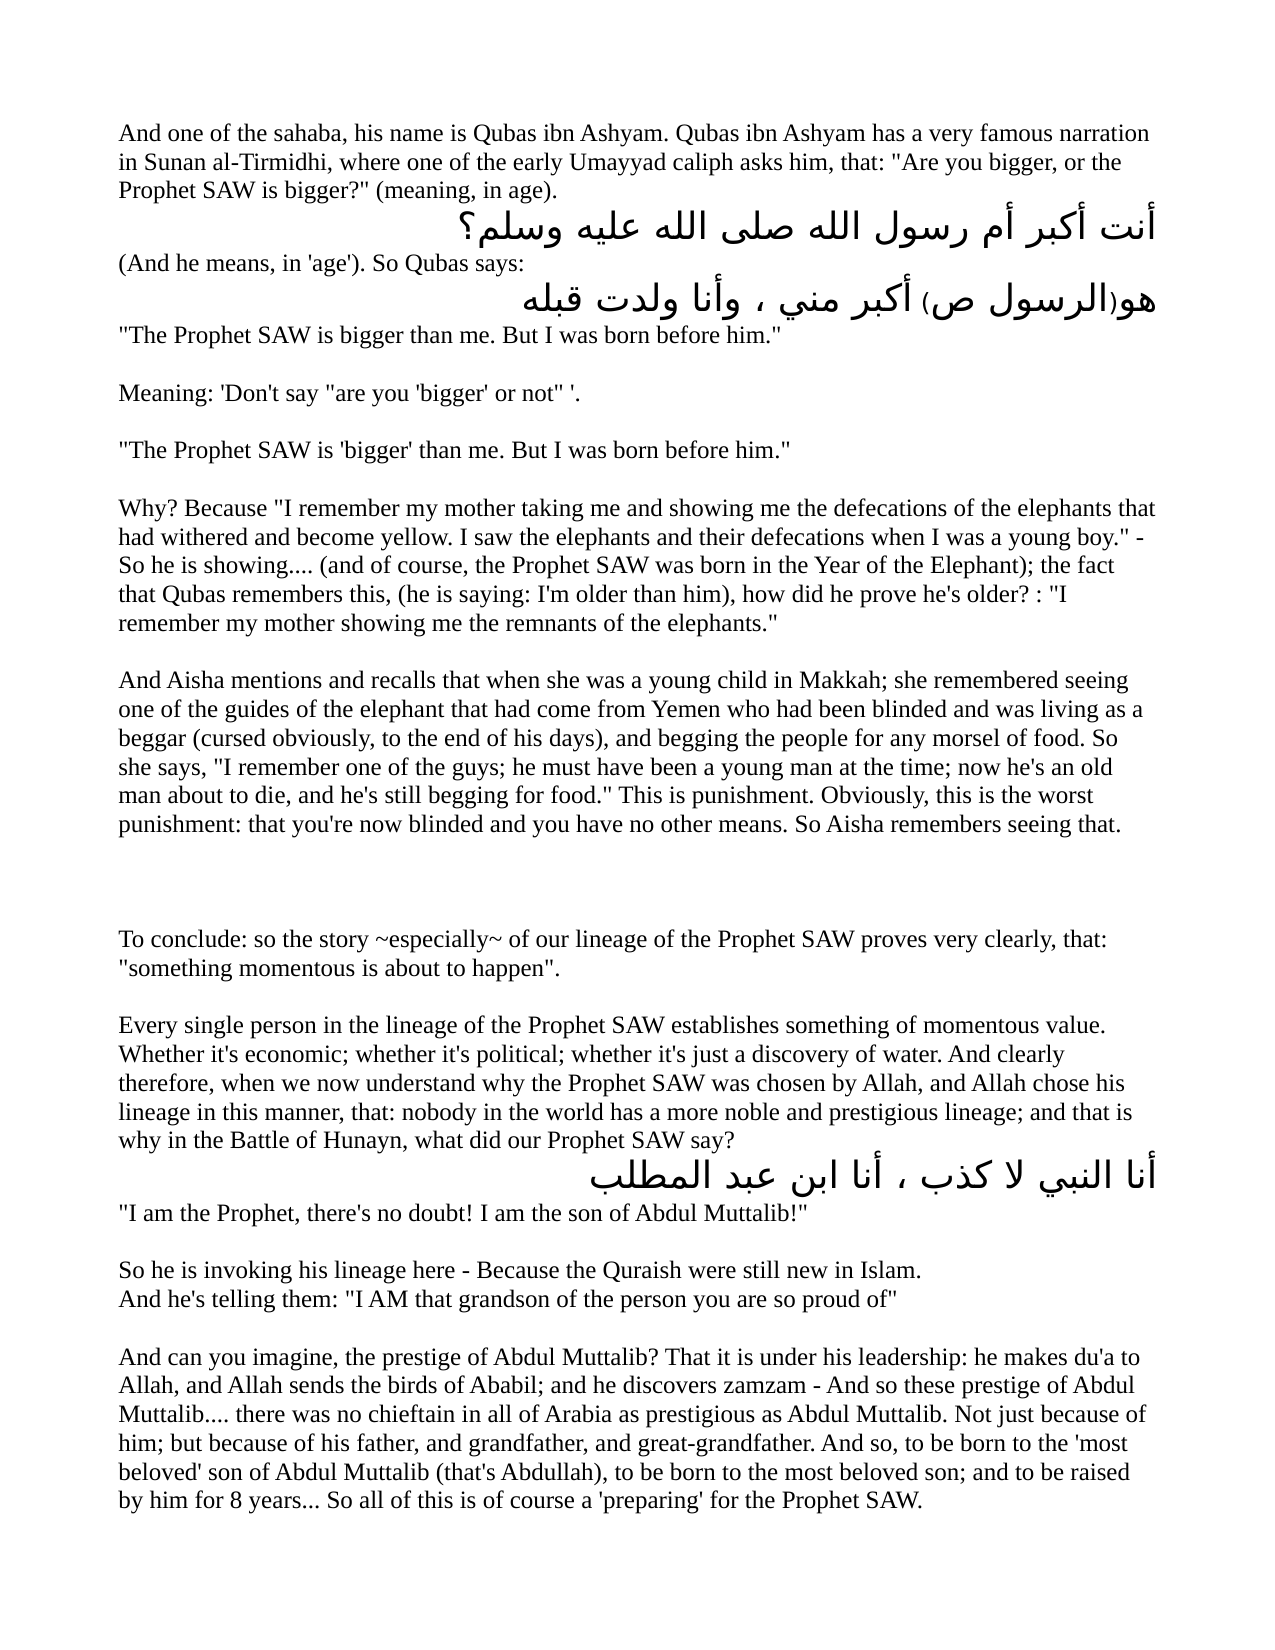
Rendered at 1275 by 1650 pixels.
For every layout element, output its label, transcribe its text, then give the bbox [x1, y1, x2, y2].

text "I am the Prophet, there's no doubt! I am the son of Abdul Muttalib!" So he is invoking his lineage here - Because the Quraish were still new in Islam. And he's telling them: "I AM that grandson of the person you are so proud of" And can you imagine, the prestige of Abdul Muttalib? That it is under his leadership: he makes du'a to Allah, and Allah sends the birds of Ababil; and he discovers zamzam - And so these prestige of Abdul Muttalib.... there was no chieftain in all of Arabia as prestigious as Abdul Muttalib. Not just because of him; but because of his father, and grandfather, and great-grandfather. And so, to be born to the 'most beloved' son of Abdul Muttalib (that's Abdullah), to be born to the most beloved son; and to be raised by him for 8 years... So all of this is of course a 'preparing' for the Prophet SAW. [118, 1198, 1157, 1514]
text "The Prophet SAW is bigger than me. But I was born before him." Meaning: 'Don't say "are you 'bigger' or not" '. "The Prophet SAW is 'bigger' than me. But I was born before him." Why? Because "I remember my mother taking me and showing me the defecations of the elephants that had withered and become yellow. I saw the elephants and their defecations when I was a young boy." - So he is showing.... (and of course, the Prophet SAW was born in the Year of the Elephant); the fact that Qubas remembers this, (he is saying: I'm older than him), how did he prove he's older? : "I remember my mother showing me the remnants of the elephants." And Aisha mentions and recalls that when she was a young child in Makkah; she remembered seeing one of the guides of the elephant that had come from Yemen who had been blinded and was living as a beggar (cursed obviously, to the end of his days), and begging the people for any morsel of food. So she says, "I remember one of the guys; he must have been a young man at the time; now he's an old man about to die, and he's still begging for food." This is punishment. Obviously, this is the worst punishment: that you're now blinded and you have no other means. So Aisha remembers seeing that. To conclude: so the story ~especially~ of our lineage of the Prophet SAW proves very clearly, that: "something momentous is about to happen". Every single person in the lineage of the Prophet SAW establishes something of momentous value. Whether it's economic; whether it's political; whether it's just a discovery of water. And clearly therefore, when we now understand why the Prophet SAW was chosen by Allah, and Allah chose his lineage in this manner, that: nobody in the world has a more noble and prestigious lineage; and that is why in the Battle of Hunayn, what did our Prophet SAW say? [118, 320, 1157, 1154]
text And one of the sahaba, his name is Qubas ibn Ashyam. Qubas ibn Ashyam has a very famous narration in Sunan al-Tirmidhi, where one of the early Umayyad caliph asks him, that: "Are you bigger, or the Prophet SAW is bigger?" (meaning, in age). [118, 118, 1157, 204]
text هو(الرسول ص) أكبر مني ، وأنا ولدت قبله [118, 277, 1157, 320]
text أنت أكبر أم رسول الله صلى الله عليه وسلم؟ [118, 204, 1157, 248]
text أنا النبي لا كذب ، أنا ابن عبد المطلب [118, 1154, 1157, 1198]
text (And he means, in 'age'). So Qubas says: [118, 248, 1157, 277]
